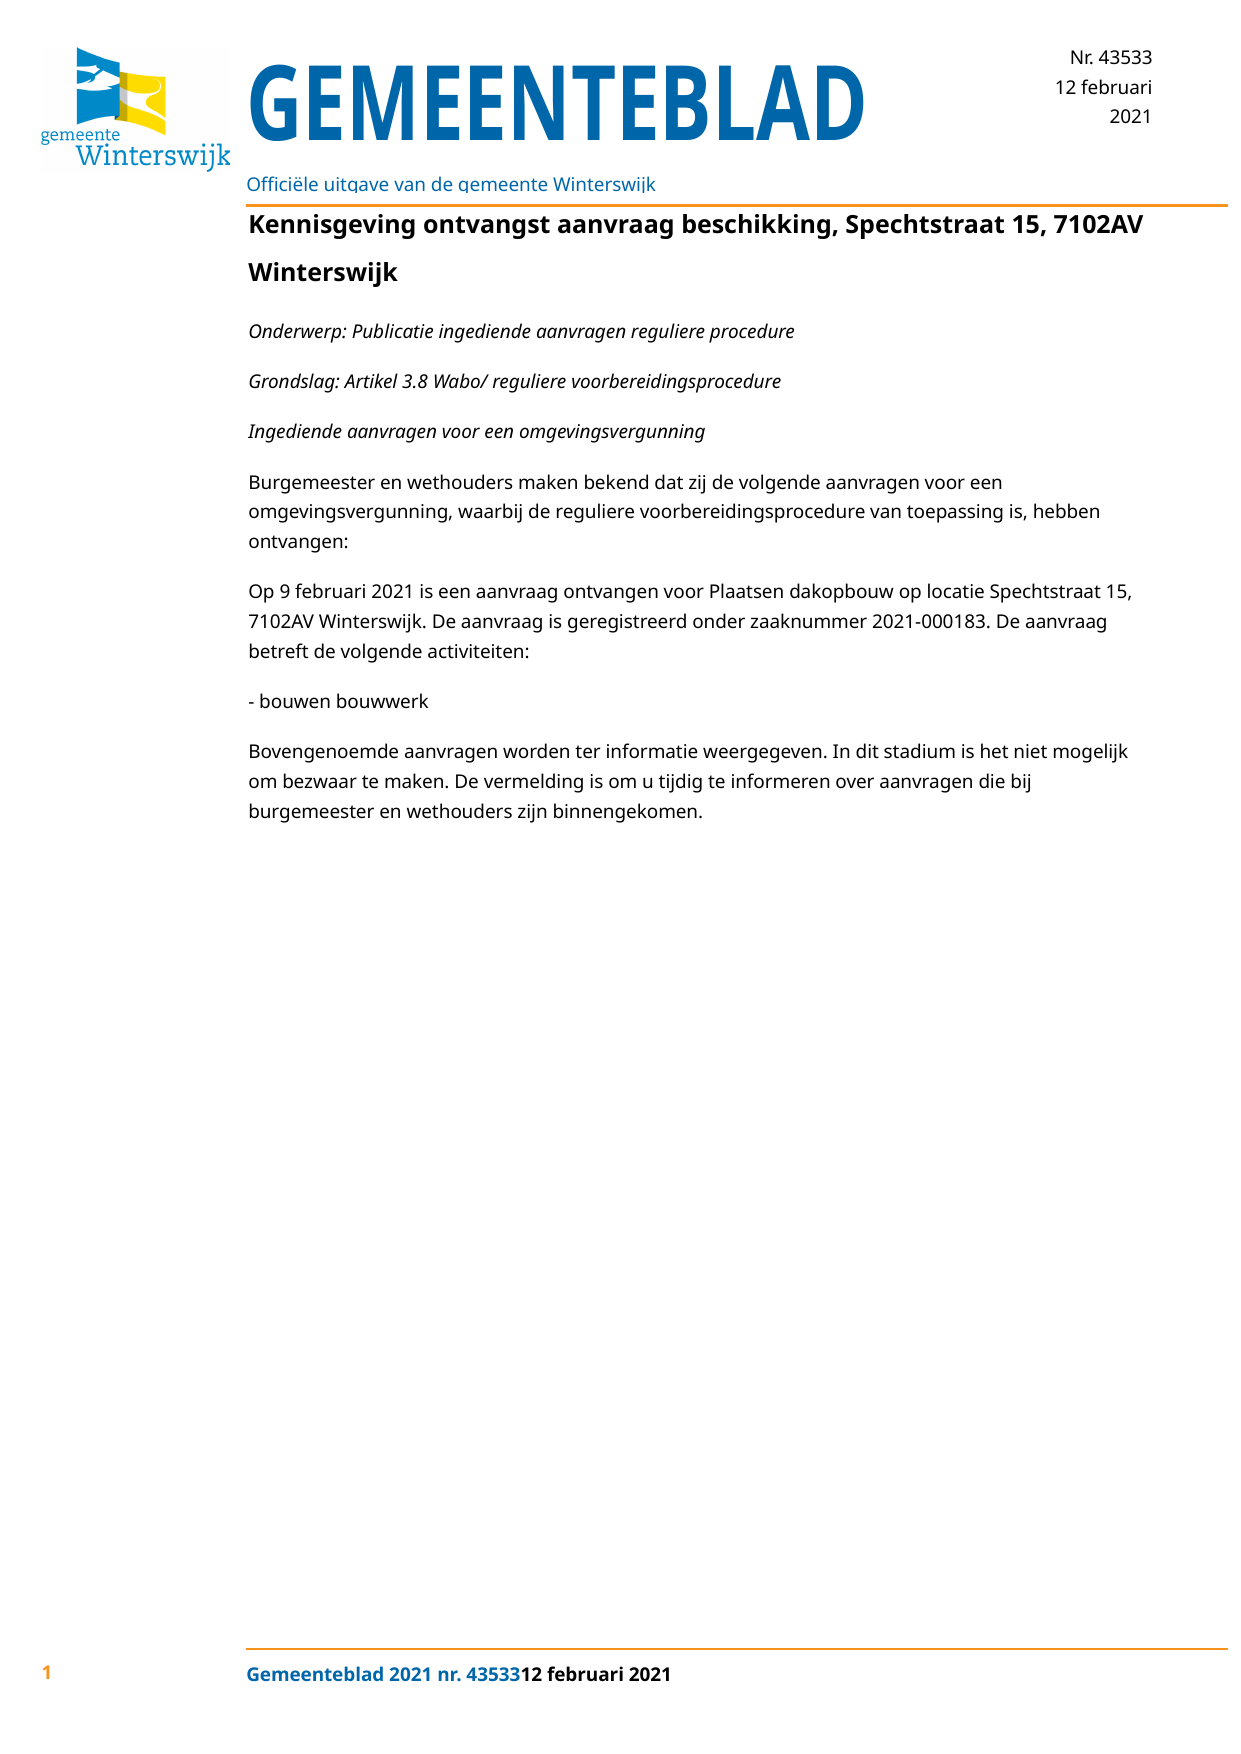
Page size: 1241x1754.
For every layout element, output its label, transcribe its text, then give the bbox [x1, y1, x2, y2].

text - bouwen bouwwerk [248, 688, 1152, 714]
text Onderwerp: Publicatie ingediende aanvragen reguliere procedure [248, 318, 1152, 344]
text Ingediende aanvragen voor een omgevingsvergunning [248, 419, 1152, 444]
text Grondslag: Artikel 3.8 Wabo/ reguliere voorbereidingsprocedure [248, 368, 1152, 394]
picture [41, 47, 231, 172]
picture [225, 153, 231, 162]
text Op 9 februari 2021 is een aanvraag ontvangen voor Plaatsen dakopbouw op locatie Spechtstraat 15, 7102AV Winterswijk. De aanvraag is geregistreerd onder zaaknummer 2021-000183. De aanvraag betreft de volgende activiteiten: [248, 579, 1152, 664]
text Bovengenoemde aanvragen worden ter informatie weergegeven. In dit stadium is het niet mogelijk om bezwaar te maken. De vermelding is om u tijdig te informeren over aanvragen die bij burgemeester en wethouders zijn binnengekomen. [248, 739, 1152, 824]
text Burgemeester en wethouders maken bekend dat zij de volgende aanvragen voor een omgevingsvergunning, waarbij de reguliere voorbereidingsprocedure van toepassing is, hebben ontvangen: [248, 469, 1152, 554]
text Kennisgeving ontvangst aanvraag beschikking, Spechtstraat 15, 7102AV Winterswijk [248, 207, 1152, 288]
